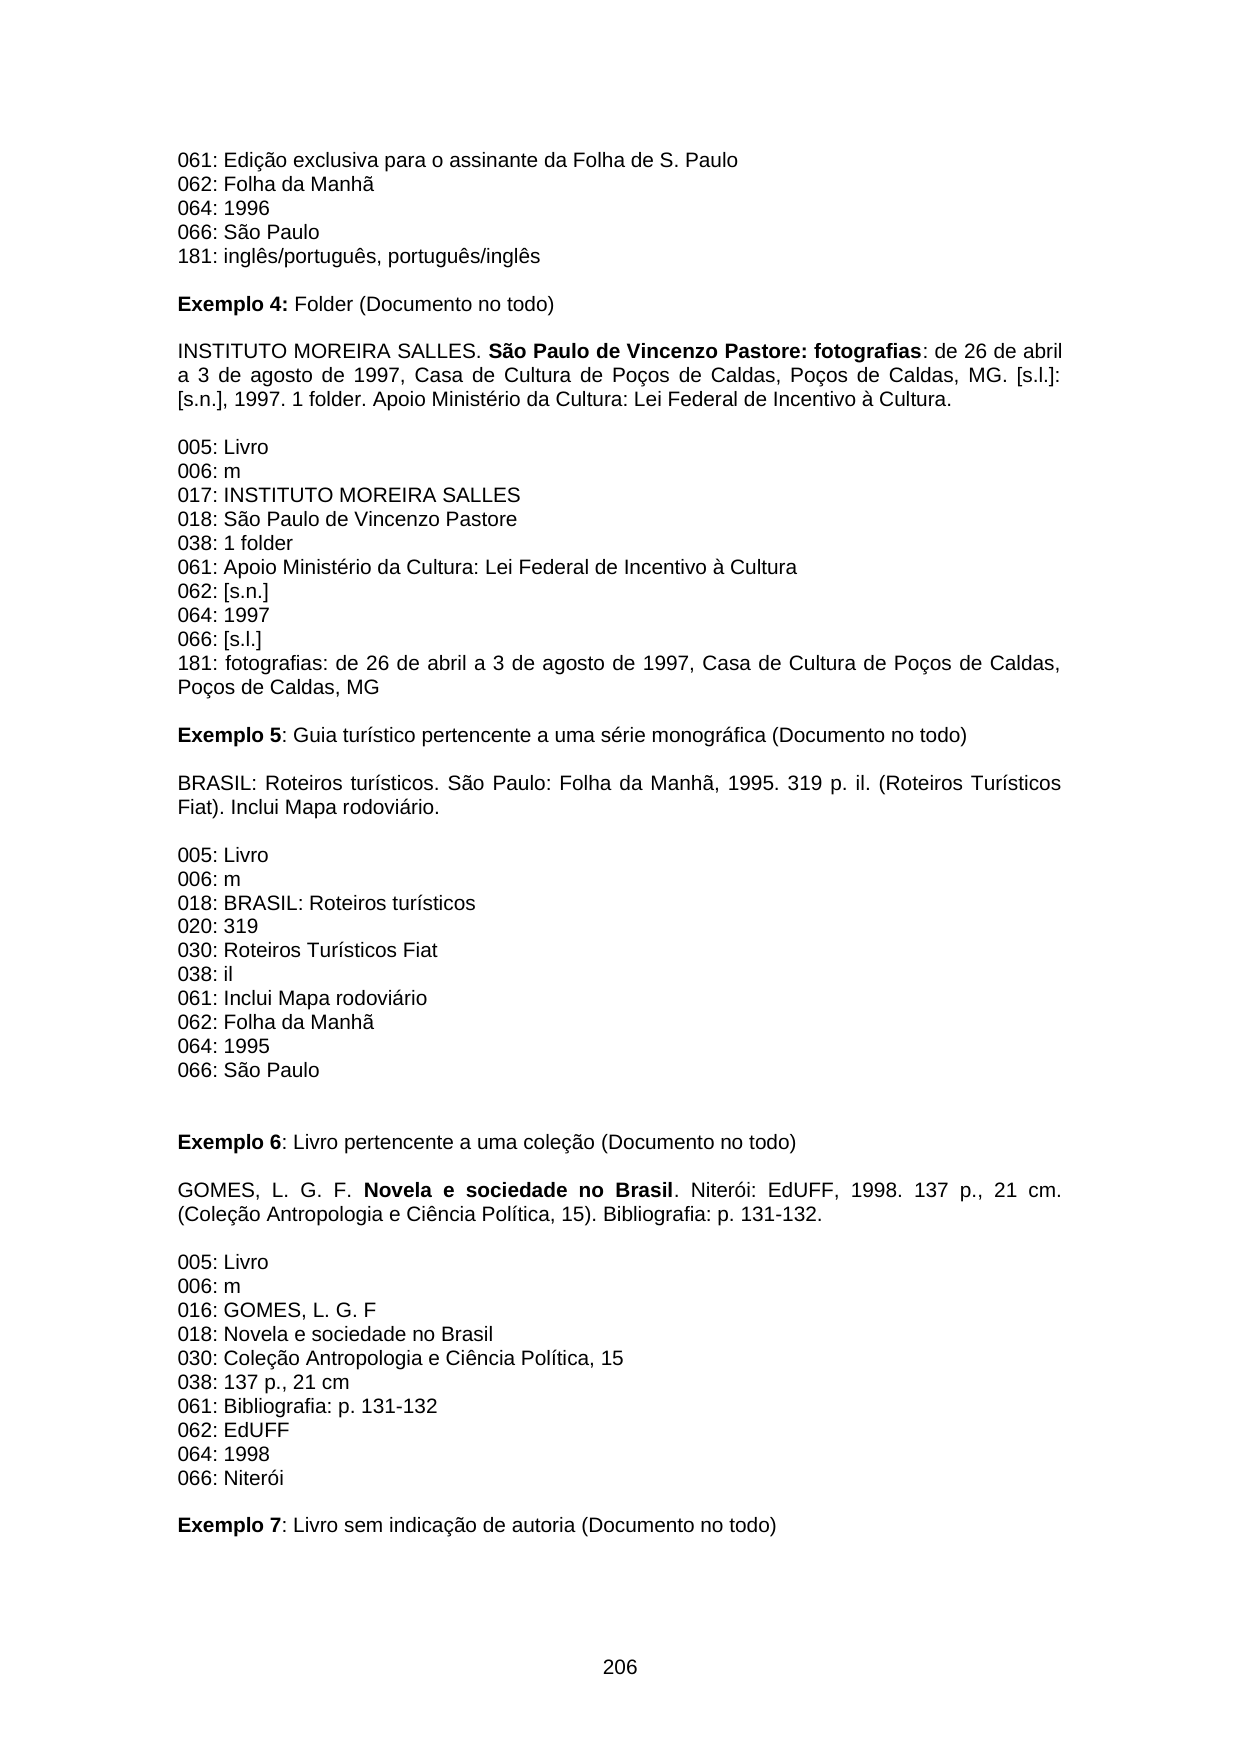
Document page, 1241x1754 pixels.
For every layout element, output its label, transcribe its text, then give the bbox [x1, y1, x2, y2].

text 006: m [177, 1274, 1063, 1298]
text 016: GOMES, L. G. F [177, 1298, 1063, 1322]
text 005: Livro [177, 435, 1063, 459]
text 061: Apoio Ministério da Cultura: Lei Federal de Incentivo à Cultura [177, 555, 1063, 579]
text INSTITUTO MOREIRA SALLES. São Paulo de Vincenzo Pastore: fotografias: de 26 de abril a 3 de agosto de 1997, Casa de Cultura de Poços de Caldas, Poços de Caldas, MG. [s.l.]: [s.n.], 1997. 1 folder. Apoio Ministério da Cultura: Lei Federal de Incentivo à Cultura. [177, 339, 1063, 411]
text 018: São Paulo de Vincenzo Pastore [177, 507, 1063, 531]
text 038: il [177, 962, 1063, 986]
text 181: inglês/português, português/inglês [177, 243, 1063, 267]
text 061: Bibliografia: p. 131-132 [177, 1393, 1063, 1417]
text 064: 1998 [177, 1441, 1063, 1465]
text 018: BRASIL: Roteiros turísticos [177, 890, 1063, 914]
text 066: Niterói [177, 1465, 1063, 1489]
text 006: m [177, 459, 1063, 483]
text 066: [s.l.] [177, 627, 1063, 651]
text 181: fotografias: de 26 de abril a 3 de agosto de 1997, Casa de Cultura de Poços de Caldas, Poços de Caldas, MG [177, 651, 1063, 699]
text BRASIL: Roteiros turísticos. São Paulo: Folha da Manhã, 1995. 319 p. il. (Roteiros Turísticos Fiat). Inclui Mapa rodoviário. [177, 771, 1063, 818]
text 062: [s.n.] [177, 579, 1063, 603]
text Exemplo 5: Guia turístico pertencente a uma série monográfica (Documento no todo) [177, 723, 1063, 747]
text 006: m [177, 866, 1063, 890]
text 061: Edição exclusiva para o assinante da Folha de S. Paulo [177, 148, 1063, 172]
text 005: Livro [177, 1250, 1063, 1274]
text 030: Roteiros Turísticos Fiat [177, 938, 1063, 962]
text 030: Coleção Antropologia e Ciência Política, 15 [177, 1346, 1063, 1369]
text 066: São Paulo [177, 1058, 1063, 1082]
text Exemplo 4: Folder (Documento no todo) [177, 291, 1063, 315]
text 061: Inclui Mapa rodoviário [177, 986, 1063, 1010]
text 064: 1997 [177, 603, 1063, 627]
text 062: Folha da Manhã [177, 172, 1063, 196]
text 017: INSTITUTO MOREIRA SALLES [177, 483, 1063, 507]
text 064: 1996 [177, 196, 1063, 219]
text 038: 1 folder [177, 531, 1063, 555]
text 038: 137 p., 21 cm [177, 1369, 1063, 1393]
text 064: 1995 [177, 1034, 1063, 1058]
text Exemplo 6: Livro pertencente a uma coleção (Documento no todo) [177, 1130, 1063, 1154]
text 062: Folha da Manhã [177, 1010, 1063, 1034]
text Exemplo 7: Livro sem indicação de autoria (Documento no todo) [177, 1513, 1063, 1537]
text 066: São Paulo [177, 219, 1063, 243]
text 018: Novela e sociedade no Brasil [177, 1322, 1063, 1346]
text 020: 319 [177, 914, 1063, 938]
text GOMES, L. G. F. Novela e sociedade no Brasil. Niterói: EdUFF, 1998. 137 p., 21 cm. (Coleção Antropologia e Ciência Política, 15). Bibliografia: p. 131-132. [177, 1178, 1063, 1226]
text 005: Livro [177, 842, 1063, 866]
text 062: EdUFF [177, 1417, 1063, 1441]
